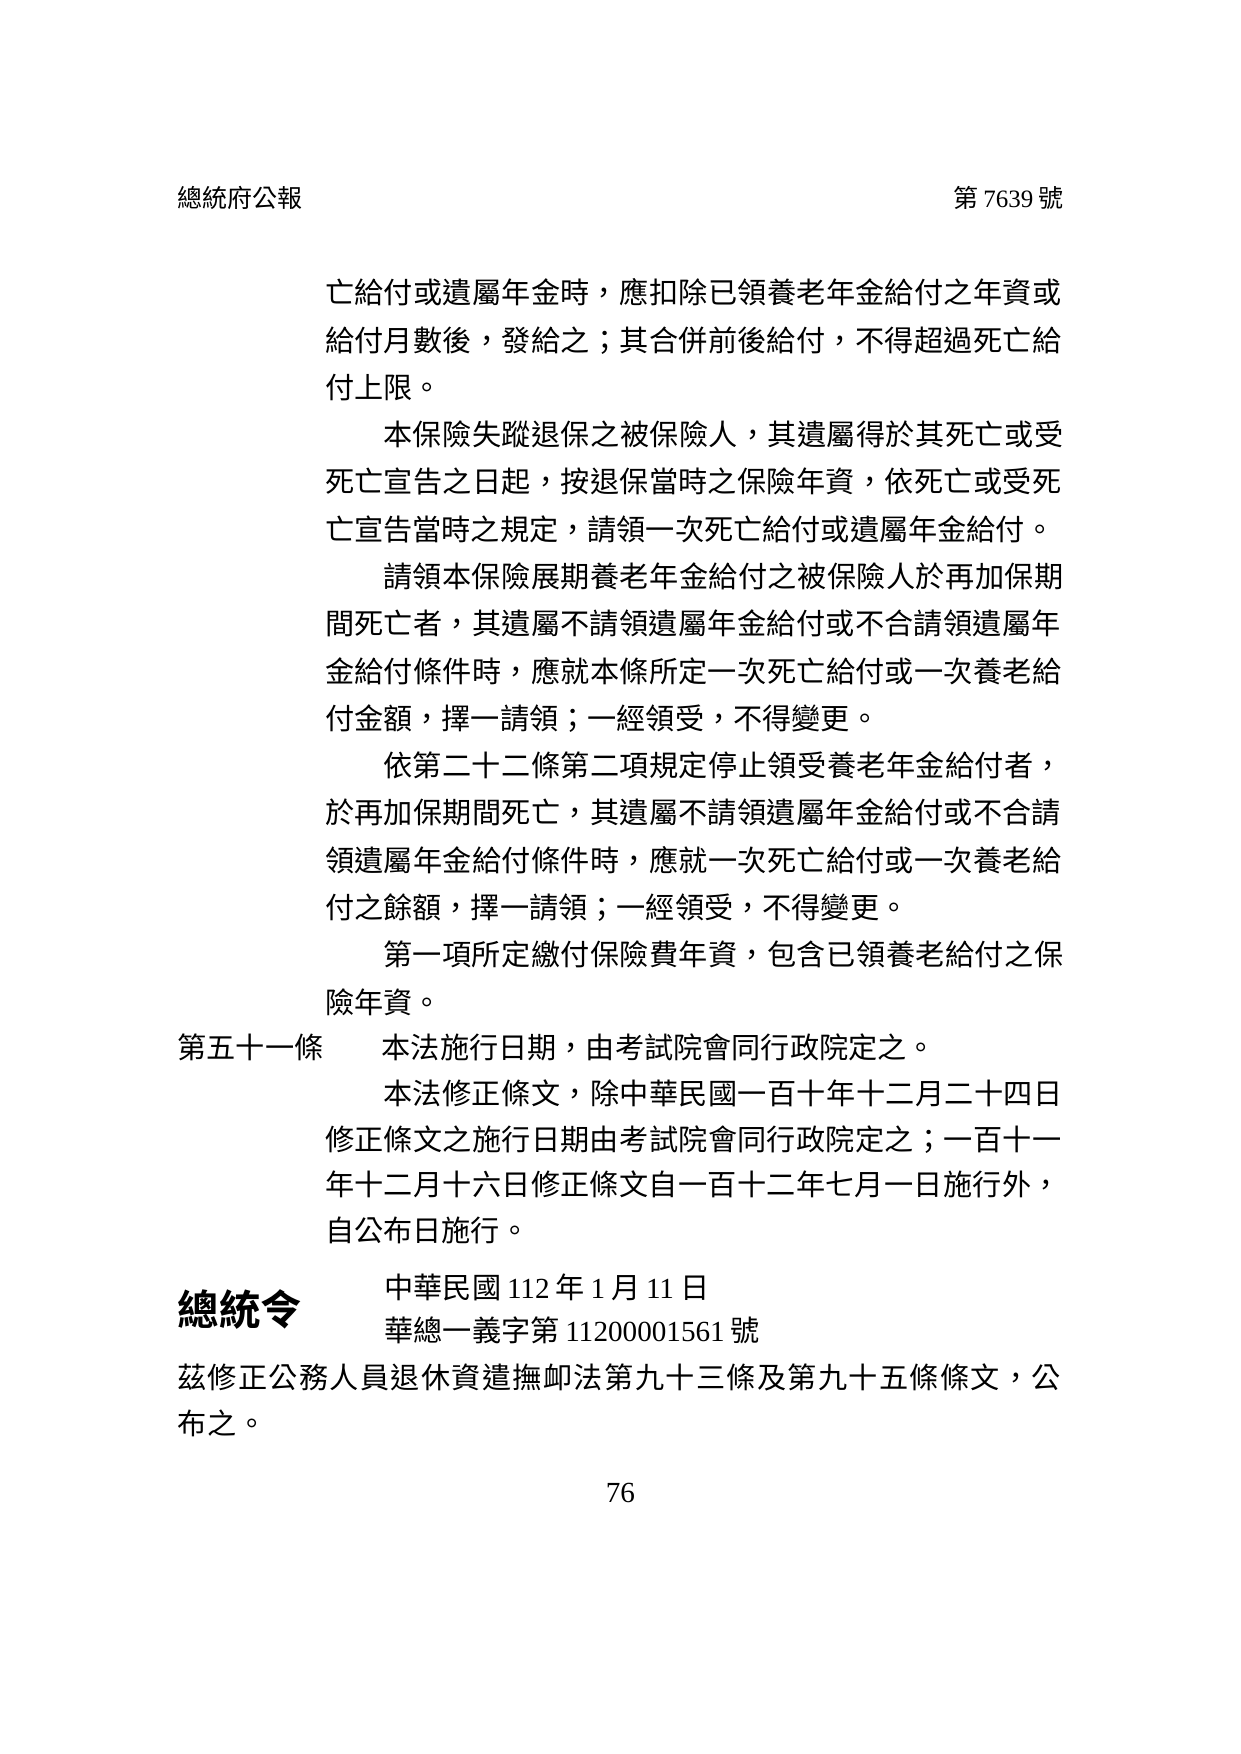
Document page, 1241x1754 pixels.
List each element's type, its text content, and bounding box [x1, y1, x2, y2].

text 本法修正條文，除中華民國一百十年十二月二十四日修正條文之施行日期由考試院會同行政院定之；一百十一年十二月十六日修正條文自一百十二年七月一日施行外，自公布日施行。 [325, 1068, 1063, 1251]
text 亡給付或遺屬年金時，應扣除已領養老年金給付之年資或給付月數後，發給之；其合併前後給付，不得超過死亡給付上限。 [325, 266, 1063, 408]
text 茲修正公務人員退休資遣撫卹法第九十三條及第九十五條條文，公布之。 [177, 1352, 1063, 1443]
text 依第二十二條第二項規定停止領受養老年金給付者，於再加保期間死亡，其遺屬不請領遺屬年金給付或不合請領遺屬年金給付條件時，應就一次死亡給付或一次養老給付之餘額，擇一請領；一經領受，不得變更。 [325, 739, 1063, 928]
table_header 中華民國112年1月11日 華總一義字第11200001561號 [381, 1263, 877, 1352]
text 第一項所定繳付保險費年資，包含已領養老給付之保險年資。 [325, 928, 1063, 1022]
text 請領本保險展期養老年金給付之被保險人於再加保期間死亡者，其遺屬不請領遺屬年金給付或不合請領遺屬年金給付條件時，應就本條所定一次死亡給付或一次養老給付金額，擇一請領；一經領受，不得變更。 [325, 549, 1063, 739]
text 本保險失蹤退保之被保險人，其遺屬得於其死亡或受死亡宣告之日起，按退保當時之保險年資，依死亡或受死亡宣告當時之規定，請領一次死亡給付或遺屬年金給付。 [325, 408, 1063, 549]
text 第五十一條 本法施行日期，由考試院會同行政院定之。 [177, 1022, 1063, 1068]
table_header 總統令 [174, 1263, 381, 1352]
